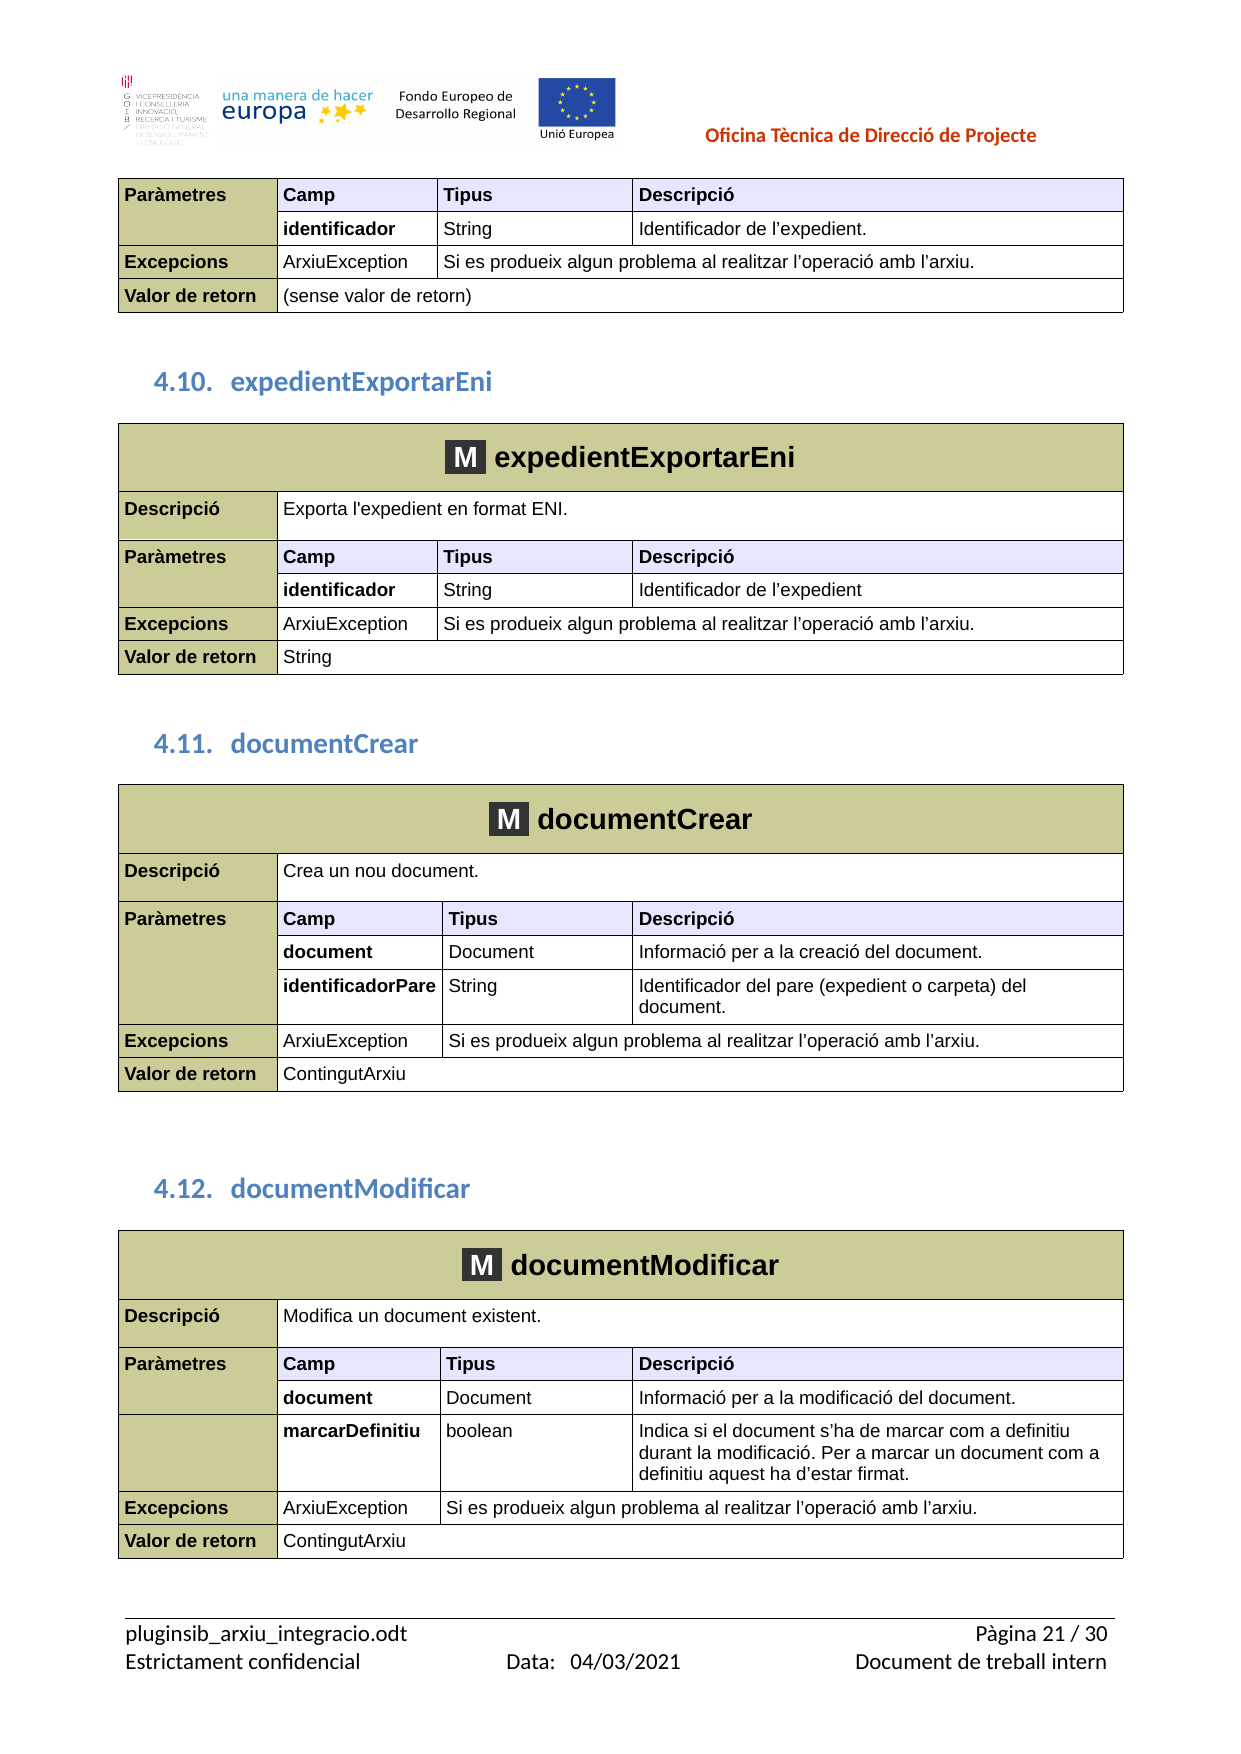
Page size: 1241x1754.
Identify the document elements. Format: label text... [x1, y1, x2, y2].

table_cell Camp [278, 541, 437, 573]
table_cell Si es produeix algun problema al realitzar l’operació amb l’arxiu. [438, 246, 1123, 278]
table_cell Camp [278, 902, 442, 935]
table_cell Descripció [633, 902, 1123, 935]
table_cell Crea un nou document. [278, 854, 1123, 901]
table_cell Identificador de l’expedient. [633, 212, 1123, 245]
table_cell String [438, 574, 632, 607]
picture [219, 73, 621, 147]
table_cell Identificador de l’expedient [633, 574, 1123, 607]
table_cell Tipus [443, 902, 632, 935]
table_cell ContingutArxiu [278, 1525, 1123, 1558]
table_cell identificador [278, 574, 437, 607]
table_cell Document [441, 1381, 632, 1414]
table_cell Descripció [633, 541, 1123, 573]
table_cell Excepcions [119, 246, 277, 278]
table_cell Si es produeix algun problema al realitzar l’operació amb l’arxiu. [441, 1492, 1123, 1524]
table_cell ArxiuException [278, 1025, 442, 1057]
table_header M expedientExportarEni [119, 424, 1123, 491]
table_cell Descripció [633, 179, 1123, 211]
table_cell boolean [441, 1415, 632, 1491]
picture [118, 73, 213, 147]
table_cell ArxiuException [278, 246, 437, 278]
table_cell Camp [278, 179, 437, 211]
table_cell String [438, 212, 632, 245]
table_cell Tipus [438, 179, 632, 211]
table_cell Identificador del pare (expedient o carpeta) del document. [633, 970, 1123, 1024]
table_cell ContingutArxiu [278, 1058, 1123, 1091]
table_cell ArxiuException [278, 608, 437, 640]
table_cell Valor de retorn [119, 1058, 277, 1091]
table_cell Valor de retorn [119, 279, 277, 312]
table_cell Descripció [119, 854, 277, 901]
table_cell document [278, 1381, 440, 1414]
table_cell Camp [278, 1348, 440, 1380]
table_cell Descripció [119, 492, 277, 539]
table_cell Excepcions [119, 1025, 277, 1057]
table_header M documentCrear [119, 785, 1123, 853]
table_cell Tipus [441, 1348, 632, 1380]
table_cell Paràmetres [119, 1348, 277, 1414]
table_cell Descripció [119, 1300, 277, 1347]
table_cell [119, 1415, 277, 1491]
table_cell Si es produeix algun problema al realitzar l’operació amb l’arxiu. [443, 1025, 1123, 1057]
table_cell Exporta l'expedient en format ENI. [278, 492, 1123, 539]
table_cell Informació per a la creació del document. [633, 936, 1123, 968]
table_cell Valor de retorn [119, 641, 277, 674]
subtitle expedientExportarEni [153, 363, 1122, 399]
table_cell Informació per a la modificació del document. [633, 1381, 1123, 1414]
table_cell (sense valor de retorn) [278, 279, 1123, 312]
table_cell String [278, 641, 1123, 674]
subtitle documentModificar [153, 1170, 1122, 1206]
table_cell identificadorPare [278, 970, 442, 1024]
table_cell identificador [278, 212, 437, 245]
table_cell Paràmetres [119, 541, 277, 607]
table_cell String [443, 970, 632, 1024]
table_cell Paràmetres [119, 179, 277, 245]
table_cell Modifica un document existent. [278, 1300, 1123, 1347]
table_cell Excepcions [119, 1492, 277, 1524]
table_header M documentModificar [119, 1231, 1123, 1299]
table_cell Document [443, 936, 632, 968]
table_cell marcarDefinitiu [278, 1415, 440, 1491]
table_cell Si es produeix algun problema al realitzar l’operació amb l’arxiu. [438, 608, 1123, 640]
table_cell Excepcions [119, 608, 277, 640]
table_cell Valor de retorn [119, 1525, 277, 1558]
table_cell document [278, 936, 442, 968]
table_cell Descripció [633, 1348, 1123, 1380]
table_cell Tipus [438, 541, 632, 573]
table_cell Indica si el document s’ha de marcar com a definitiu durant la modificació. Per a marcar un document com a definitiu aquest ha d’estar firmat. [633, 1415, 1123, 1491]
table_cell ArxiuException [278, 1492, 440, 1524]
table_cell Paràmetres [119, 902, 277, 1024]
subtitle documentCrear [153, 725, 1122, 761]
